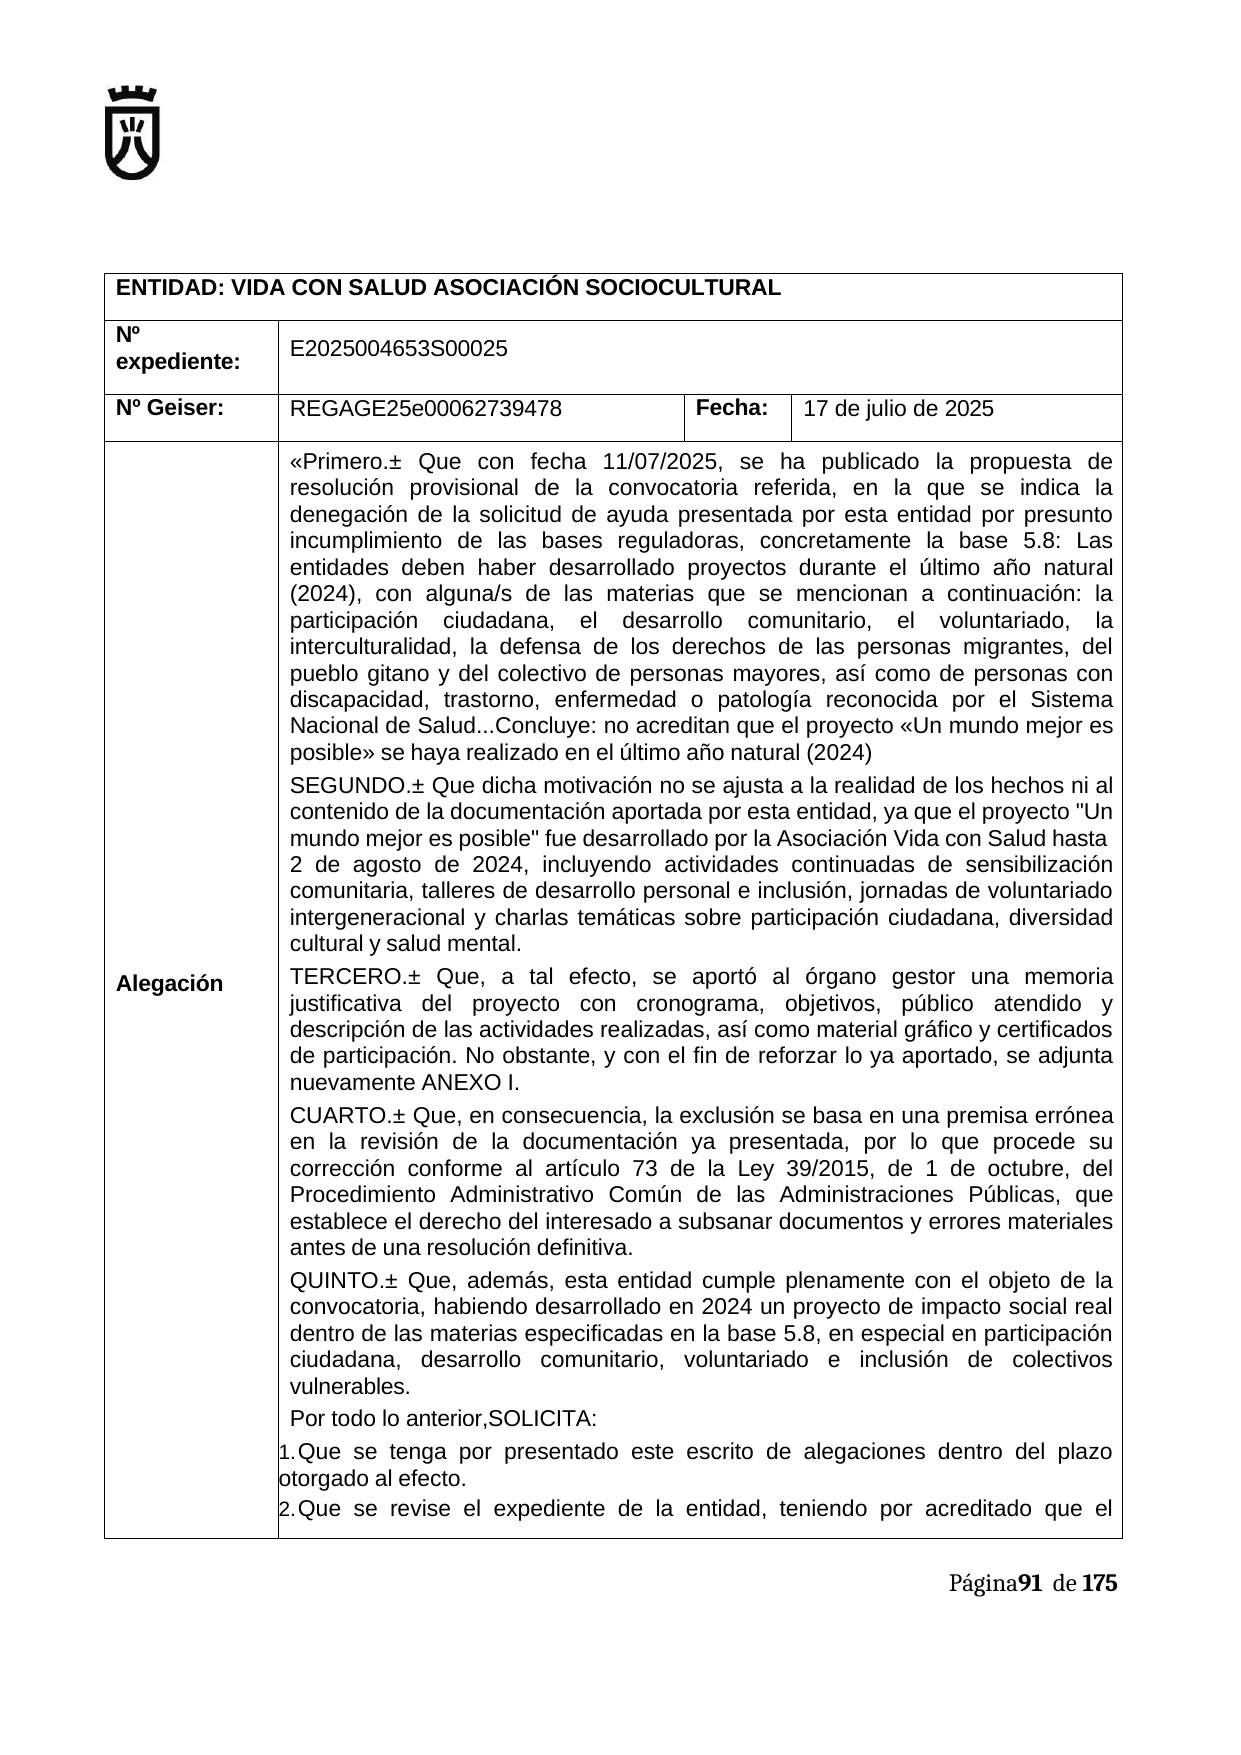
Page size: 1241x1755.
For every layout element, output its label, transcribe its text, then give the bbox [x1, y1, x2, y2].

table_cell 17 de julio de 2025 [792, 395, 1122, 441]
table_cell Alegación [105, 442, 278, 1538]
table_cell Fecha: [685, 395, 791, 441]
table_cell REGAGE25e00062739478 [279, 395, 684, 441]
table_header ENTIDAD: VIDA CON SALUD ASOCIACIÓN SOCIOCULTURAL [105, 274, 1122, 320]
table_cell E2025004653S00025 [279, 321, 1122, 394]
table_cell Nº Geiser: [105, 395, 278, 441]
table_cell Nº expediente: [105, 321, 278, 394]
table_cell «Primero.± Que con fecha 11/07/2025, se ha publicado la propuesta de resolución provisional de la convocatoria referida, en la que se indica la denegación de la solicitud de ayuda presentada por esta entidad por presunto incumplimiento de las bases reguladoras, concretamente la base 5.8: Las entidades deben haber desarrollado proyectos durante el último año natural (2024), con alguna/s de las materias que se mencionan a continuación: la participación ciudadana, el desarrollo comunitario, el voluntariado, la interculturalidad, la defensa de los derechos de las personas migrantes, del pueblo gitano y del colectivo de personas mayores, así como de personas con discapacidad, trastorno, enfermedad o patología reconocida por el Sistema Nacional de Salud...Concluye: no acreditan que el proyecto «Un mundo mejor es posible» se haya realizado en el último año natural (2024) SEGUNDO.± Que dicha motivación no se ajusta a la realidad de los hechos ni al contenido de la documentación aportada por esta entidad, ya que el proyecto "Un mundo mejor es posible" fue desarrollado por la Asociación Vida con Salud hasta 2 de agosto de 2024, incluyendo actividades continuadas de sensibilización comunitaria, talleres de desarrollo personal e inclusión, jornadas de voluntariado intergeneracional y charlas temáticas sobre participación ciudadana, diversidad cultural y salud mental. TERCERO.± Que, a tal efecto, se aportó al órgano gestor una memoria justificativa del proyecto con cronograma, objetivos, público atendido y descripción de las actividades realizadas, así como material gráfico y certificados de participación. No obstante, y con el fin de reforzar lo ya aportado, se adjunta nuevamente ANEXO I. CUARTO.± Que, en consecuencia, la exclusión se basa en una premisa errónea en la revisión de la documentación ya presentada, por lo que procede su corrección conforme al artículo 73 de la Ley 39/2015, de 1 de octubre, del Procedimiento Administrativo Común de las Administraciones Públicas, que establece el derecho del interesado a subsanar documentos y errores materiales antes de una resolución definitiva. QUINTO.± Que, además, esta entidad cumple plenamente con el objeto de la convocatoria, habiendo desarrollado en 2024 un proyecto de impacto social real dentro de las materias especificadas en la base 5.8, en especial en participación ciudadana, desarrollo comunitario, voluntariado e inclusión de colectivos vulnerables. Por todo lo anterior,SOLICITA: Que se tenga por presentado este escrito de alegaciones dentro del plazo otorgado al efecto. Que se revise el expediente de la entidad, teniendo por acreditado que el [279, 442, 1122, 1538]
